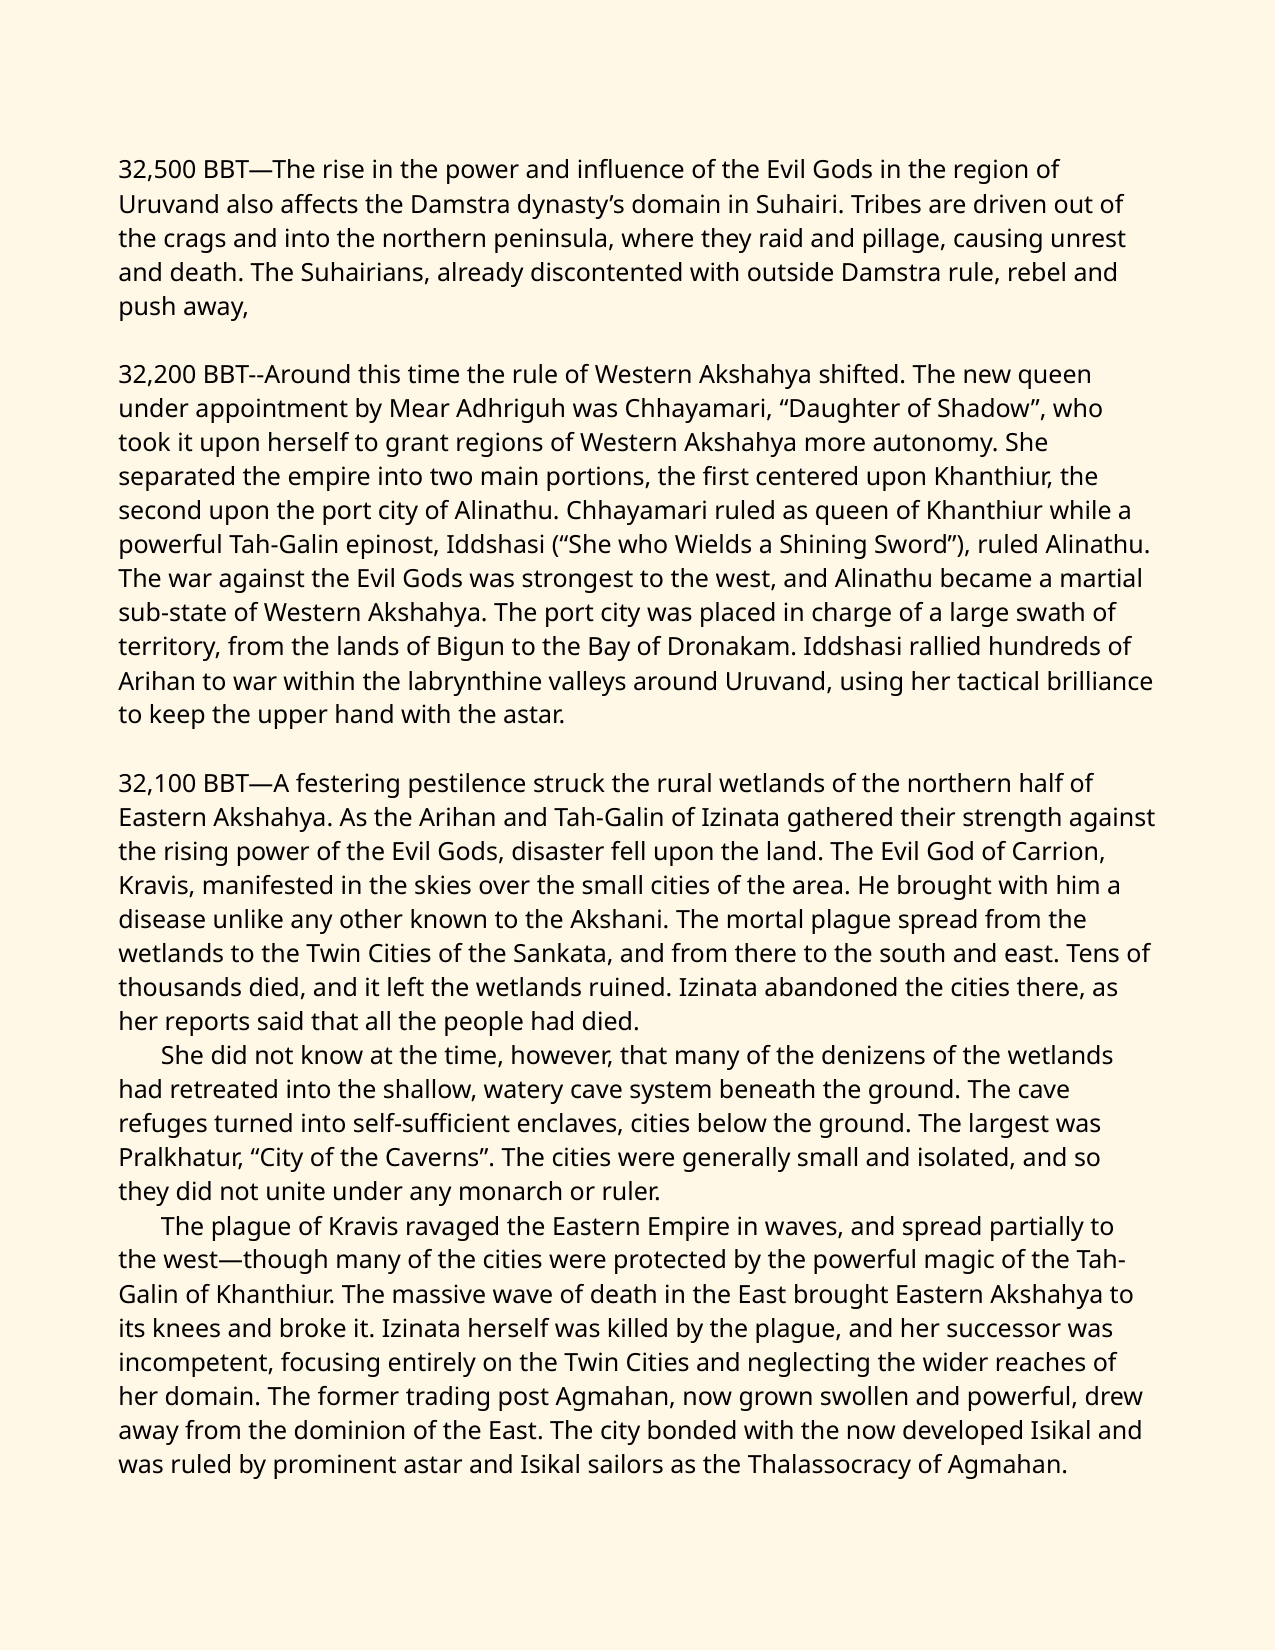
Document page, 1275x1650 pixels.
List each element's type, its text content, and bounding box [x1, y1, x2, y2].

text The plague of Kravis ravaged the Eastern Empire in waves, and spread partially to the west—though many of the cities were protected by the powerful magic of the Tah-Galin of Khanthiur. The massive wave of death in the East brought Eastern Akshahya to its knees and broke it. Izinata herself was killed by the plague, and her successor was incompetent, focusing entirely on the Twin Cities and neglecting the wider reaches of her domain. The former trading post Agmahan, now grown swollen and powerful, drew away from the dominion of the East. The city bonded with the now developed Isikal and was ruled by prominent astar and Isikal sailors as the Thalassocracy of Agmahan. [118, 1208, 1157, 1481]
text She did not know at the time, however, that many of the denizens of the wetlands had retreated into the shallow, watery cave system beneath the ground. The cave refuges turned into self-sufficient enclaves, cities below the ground. The largest was Pralkhatur, “City of the Caverns”. The cities were generally small and isolated, and so they did not unite under any monarch or ruler. [118, 1038, 1157, 1208]
text 32,200 BBT--Around this time the rule of Western Akshahya shifted. The new queen under appointment by Mear Adhriguh was Chhayamari, “Daughter of Shadow”, who took it upon herself to grant regions of Western Akshahya more autonomy. She separated the empire into two main portions, the first centered upon Khanthiur, the second upon the port city of Alinathu. Chhayamari ruled as queen of Khanthiur while a powerful Tah-Galin epinost, Iddshasi (“She who Wields a Shining Sword”), ruled Alinathu. The war against the Evil Gods was strongest to the west, and Alinathu became a martial sub-state of Western Akshahya. The port city was placed in charge of a large swath of territory, from the lands of Bigun to the Bay of Dronakam. Iddshasi rallied hundreds of Arihan to war within the labrynthine valleys around Uruvand, using her tactical brilliance to keep the upper hand with the astar. [118, 357, 1157, 731]
text 32,500 BBT—The rise in the power and influence of the Evil Gods in the region of Uruvand also affects the Damstra dynasty’s domain in Suhairi. Tribes are driven out of the crags and into the northern peninsula, where they raid and pillage, causing unrest and death. The Suhairians, already discontented with outside Damstra rule, rebel and push away, [118, 152, 1157, 322]
text 32,100 BBT—A festering pestilence struck the rural wetlands of the northern half of Eastern Akshahya. As the Arihan and Tah-Galin of Izinata gathered their strength against the rising power of the Evil Gods, disaster fell upon the land. The Evil God of Carrion, Kravis, manifested in the skies over the small cities of the area. He brought with him a disease unlike any other known to the Akshani. The mortal plague spread from the wetlands to the Twin Cities of the Sankata, and from there to the south and east. Tens of thousands died, and it left the wetlands ruined. Izinata abandoned the cities there, as her reports said that all the people had died. [118, 765, 1157, 1038]
